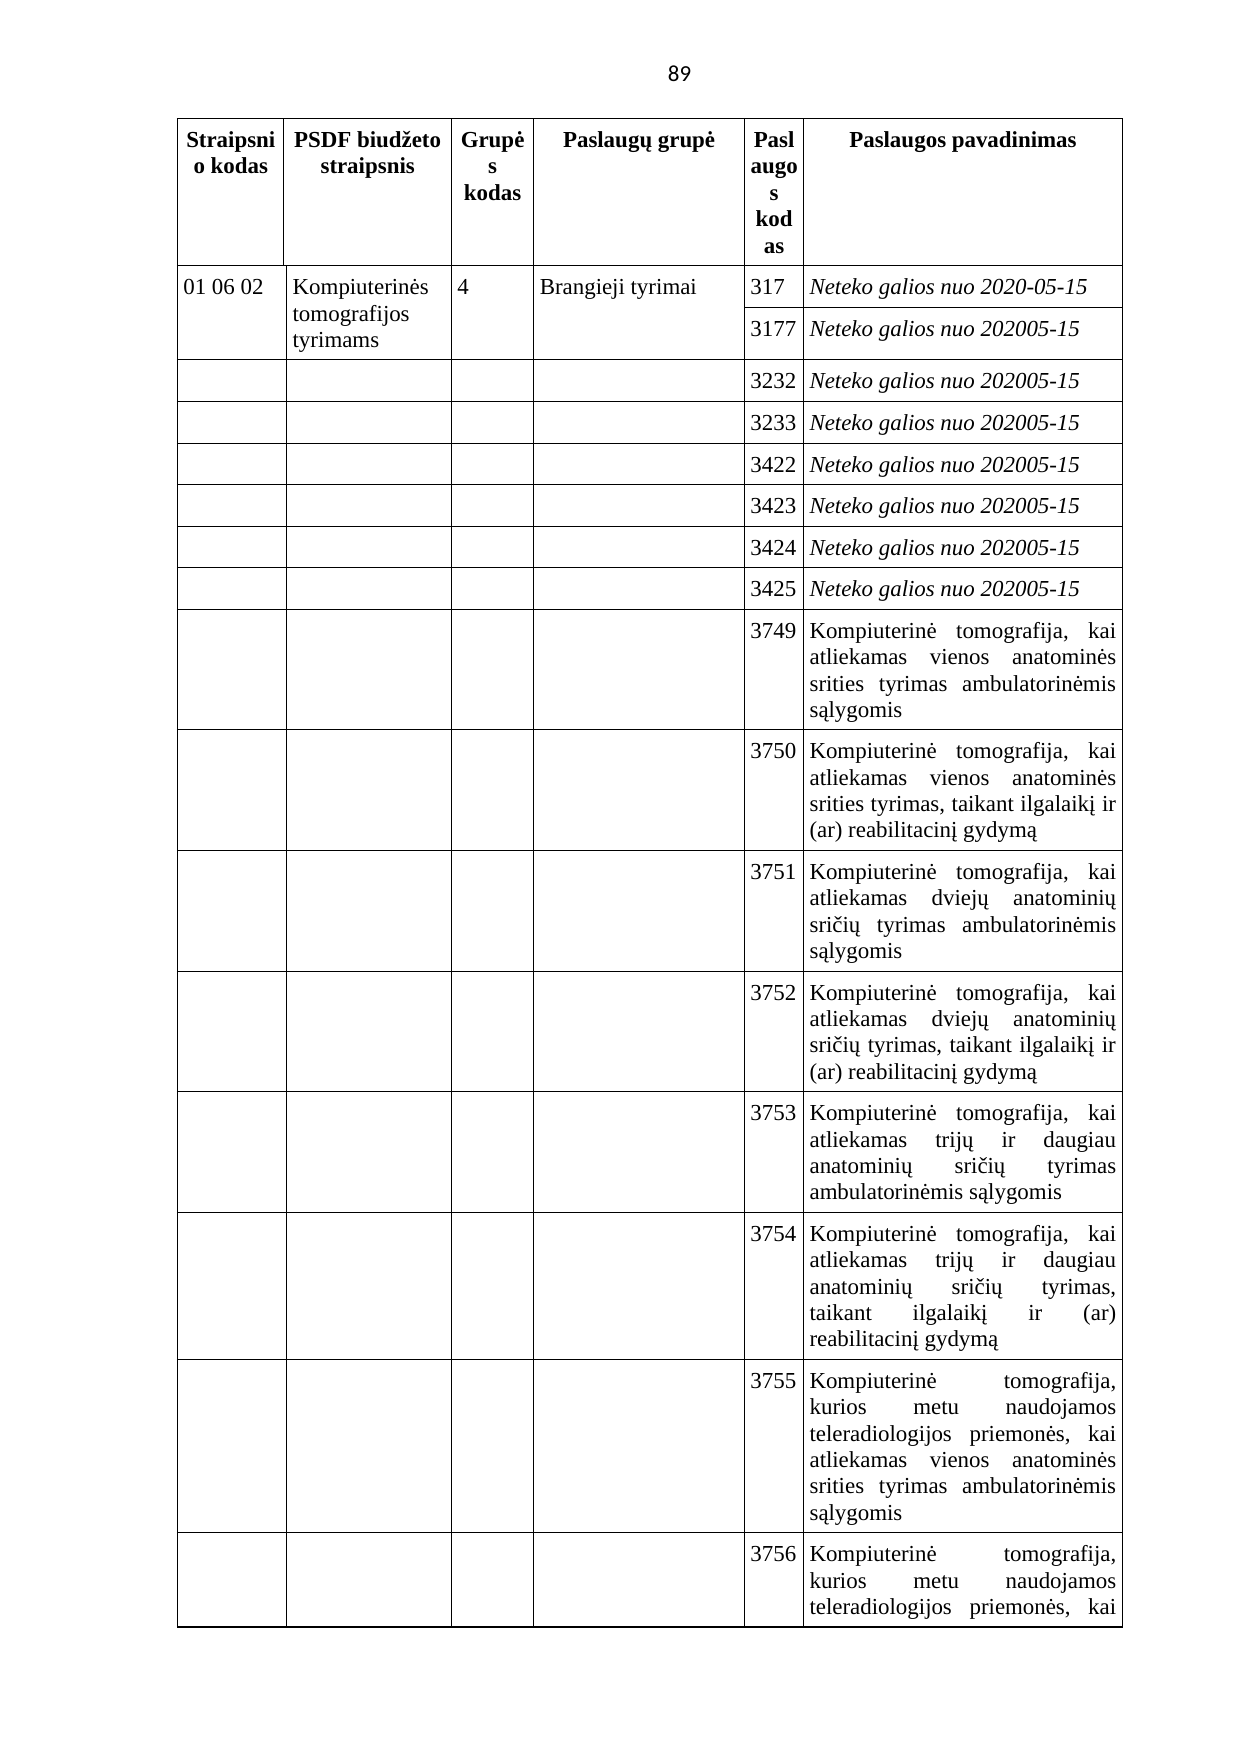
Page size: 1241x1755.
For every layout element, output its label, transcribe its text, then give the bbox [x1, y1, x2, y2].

table_cell [452, 610, 533, 729]
table_cell [178, 851, 286, 971]
table_cell Kompiuterinė tomografija, kai atliekamas dviejų anatominių sričių tyrimas ambulatorinėmis sąlygomis [804, 851, 1122, 971]
table_cell [452, 851, 533, 971]
table_cell [534, 851, 744, 971]
table_cell [452, 360, 533, 401]
table_cell [452, 972, 533, 1091]
table_cell [534, 1360, 744, 1532]
table_cell Neteko galios nuo 202005-15 [804, 308, 1122, 359]
table_cell 3233 [745, 402, 803, 442]
table_cell [287, 527, 451, 567]
table_cell Kompiuterinė tomografija, kai atliekamas vienos anatominės srities tyrimas, taikant ilgalaikį ir (ar) reabilitacinį gydymą [804, 730, 1122, 850]
table_header Grupės kodas [452, 119, 533, 265]
table_cell 3425 [745, 568, 803, 609]
table_cell [178, 610, 286, 729]
table_header Straipsnio kodas [178, 119, 283, 265]
table_cell [287, 1092, 451, 1212]
table_cell [287, 851, 451, 971]
table_cell [178, 402, 286, 442]
table_cell [287, 1533, 451, 1626]
table_cell 3751 [745, 851, 803, 971]
table_cell [452, 1533, 533, 1626]
table_cell [287, 568, 451, 609]
table_cell 3755 [745, 1360, 803, 1532]
table_cell [287, 1360, 451, 1532]
table_cell 3754 [745, 1213, 803, 1359]
table_cell [534, 730, 744, 850]
table_cell 4 [452, 266, 533, 307]
table_cell [534, 307, 744, 359]
table_cell [452, 444, 533, 484]
table_cell [534, 527, 744, 567]
table_cell [534, 972, 744, 1091]
table_cell Neteko galios nuo 202005-15 [804, 527, 1122, 567]
table_cell [534, 485, 744, 526]
table_cell Kompiuterinė tomografija, kai atliekamas dviejų anatominių sričių tyrimas, taikant ilgalaikį ir (ar) reabilitacinį gydymą [804, 972, 1122, 1091]
table_cell Kompiuterinė tomografija, kai atliekamas trijų ir daugiau anatominių sričių tyrimas, taikant ilgalaikį ir (ar) reabilitacinį gydymą [804, 1213, 1122, 1359]
table_cell [534, 444, 744, 484]
table_cell [452, 1092, 533, 1212]
table_cell [287, 360, 451, 401]
table_cell [178, 307, 286, 359]
table_cell [178, 568, 286, 609]
table_cell 3750 [745, 730, 803, 850]
table_cell [178, 360, 286, 401]
table_cell [452, 1360, 533, 1532]
table_cell [287, 730, 451, 850]
table_cell Kompiuterinė tomografija, kurios metu naudojamos teleradiologijos priemonės, kai [804, 1533, 1122, 1626]
table_cell Neteko galios nuo 202005-15 [804, 360, 1122, 401]
table_cell 3749 [745, 610, 803, 729]
table_cell 3424 [745, 527, 803, 567]
table_cell 3422 [745, 444, 803, 484]
table_cell [178, 1092, 286, 1212]
table_cell 3753 [745, 1092, 803, 1212]
table_cell [452, 307, 533, 359]
table_cell [452, 402, 533, 442]
table_cell [287, 972, 451, 1091]
table_header PSDF biudžeto straipsnis [284, 119, 451, 265]
table_cell [178, 1360, 286, 1532]
table_cell Neteko galios nuo 202005-15 [804, 444, 1122, 484]
table_cell Neteko galios nuo 202005-15 [804, 568, 1122, 609]
table_cell Brangieji tyrimai [534, 266, 744, 307]
table_cell 3752 [745, 972, 803, 1091]
table_cell Kompiuterinė tomografija, kai atliekamas trijų ir daugiau anatominių sričių tyrimas ambulatorinėmis sąlygomis [804, 1092, 1122, 1212]
table_header Paslaugos kodas [745, 119, 803, 265]
table_cell [287, 444, 451, 484]
table_cell 3756 [745, 1533, 803, 1626]
table_cell [534, 1092, 744, 1212]
table_cell [178, 527, 286, 567]
table_cell Neteko galios nuo 202005-15 [804, 485, 1122, 526]
table_cell [534, 360, 744, 401]
table_cell 01 06 02 [178, 266, 286, 307]
table_cell [287, 610, 451, 729]
table_cell [534, 568, 744, 609]
table_cell [287, 485, 451, 526]
table_cell 3177 [745, 308, 803, 359]
table_cell 317 [745, 266, 803, 307]
table_header Paslaugos pavadinimas [804, 119, 1122, 265]
table_cell 3232 [745, 360, 803, 401]
table_cell [452, 568, 533, 609]
table_cell Neteko galios nuo 2020-05-15 [804, 266, 1122, 307]
table_cell Kompiuterinės tomografijos tyrimams [287, 266, 451, 359]
table_cell [452, 527, 533, 567]
table_cell [178, 730, 286, 850]
table_cell [534, 610, 744, 729]
table_cell [178, 444, 286, 484]
table_cell [178, 485, 286, 526]
table_cell 3423 [745, 485, 803, 526]
table_cell Kompiuterinė tomografija, kurios metu naudojamos teleradiologijos priemonės, kai atliekamas vienos anatominės srities tyrimas ambulatorinėmis sąlygomis [804, 1360, 1122, 1532]
table_cell [452, 485, 533, 526]
table_cell [452, 1213, 533, 1359]
table_cell [287, 402, 451, 442]
table_cell [178, 1533, 286, 1626]
table_cell [287, 1213, 451, 1359]
table_header Paslaugų grupė [534, 119, 744, 265]
table_cell [534, 1213, 744, 1359]
table_cell [534, 1533, 744, 1626]
table_cell [178, 1213, 286, 1359]
table_cell Neteko galios nuo 202005-15 [804, 402, 1122, 442]
table_cell [534, 402, 744, 442]
table_cell [452, 730, 533, 850]
table_cell Kompiuterinė tomografija, kai atliekamas vienos anatominės srities tyrimas ambulatorinėmis sąlygomis [804, 610, 1122, 729]
table_cell [178, 972, 286, 1091]
